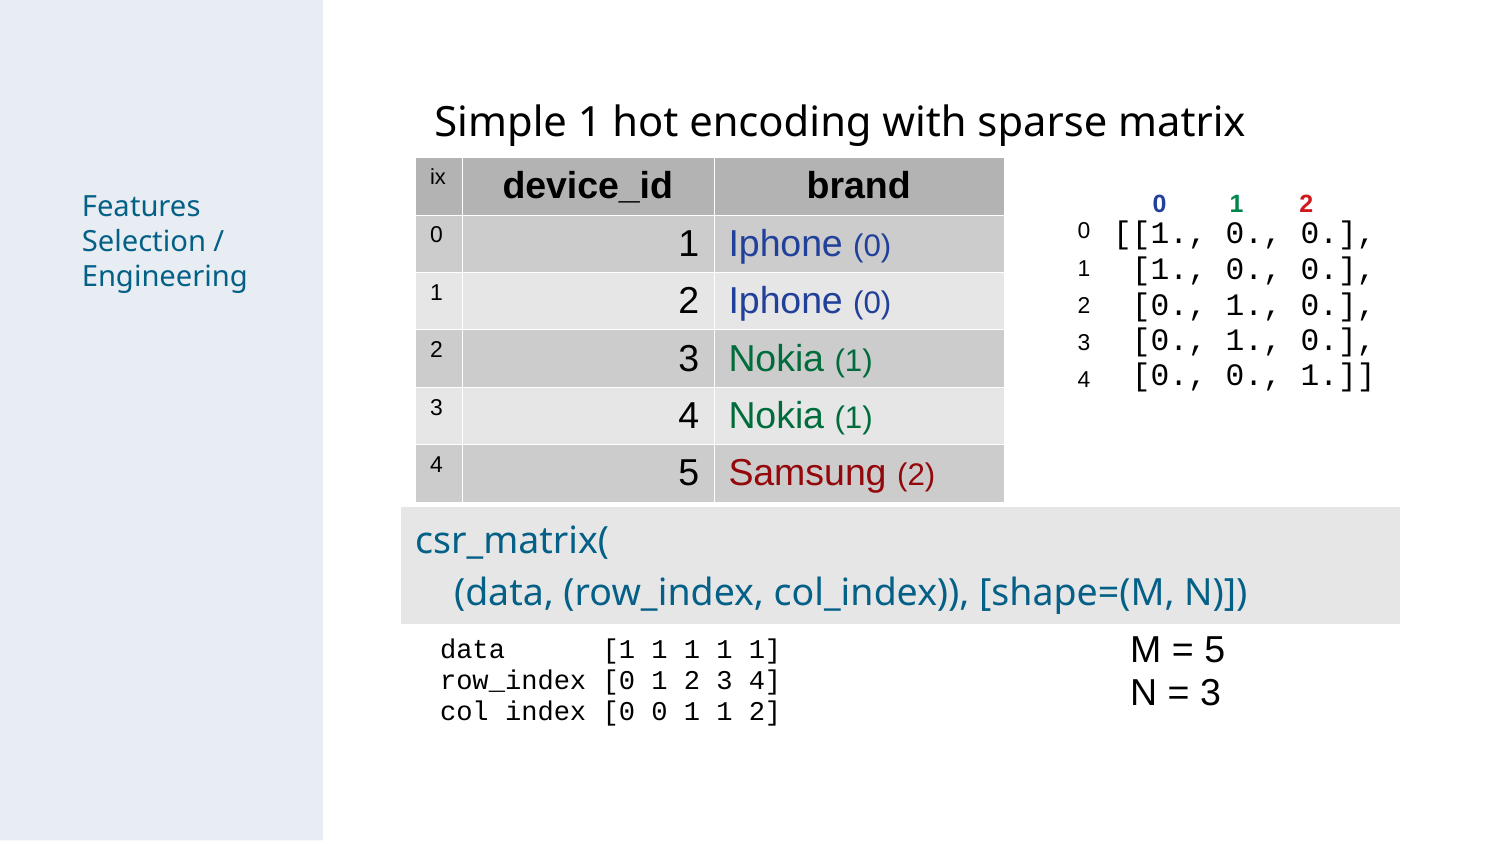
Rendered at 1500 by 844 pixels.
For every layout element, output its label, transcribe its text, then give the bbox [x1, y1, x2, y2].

table_cell Samsung (2) [715, 445, 1004, 502]
table_cell 4 [463, 388, 714, 444]
table_cell Nokia (1) [715, 330, 1004, 387]
table_cell 3 [463, 330, 714, 387]
text_box Simple 1 hot encoding with sparse matrix [419, 625, 1382, 733]
table_cell 2 [416, 330, 462, 387]
table_header device_id [463, 158, 714, 215]
text_box [0, 0, 323, 841]
table_cell 3 [416, 388, 462, 444]
table_header brand [715, 158, 1004, 215]
table_cell 0 [416, 216, 462, 272]
text_box [[1., 0., 0.], [1., 0., 0.], [0., 1., 0.], [0., 1., 0.], [0., 0., 1.]] [1098, 210, 1406, 439]
table_cell 1 [416, 273, 462, 329]
table_cell 5 [463, 445, 714, 502]
table_cell Nokia (1) [715, 388, 1004, 444]
text_box Simple 1 hot encoding with sparse matrix [419, 32, 1382, 506]
table_header csr_matrix( (data, (row_index, col_index)), [shape=(M, N)]) [401, 507, 1400, 624]
table_cell 2 [463, 273, 714, 329]
table_header ix [416, 158, 462, 215]
table_cell Iphone (0) [715, 216, 1004, 272]
text_box Features Selection / Engineering [67, 180, 325, 335]
text_box 0 1 2 3 4 [1062, 210, 1106, 401]
text_box 0 1 2 [1131, 182, 1359, 225]
text_box M = 5 N = 3 [1115, 625, 1241, 721]
text_box data [1 1 1 1 1] row_index [0 1 2 3 4] col index [0 0 1 1 2] [425, 629, 910, 827]
table_cell 4 [416, 445, 462, 502]
table_cell 1 [463, 216, 714, 272]
table_cell Iphone (0) [715, 273, 1004, 329]
